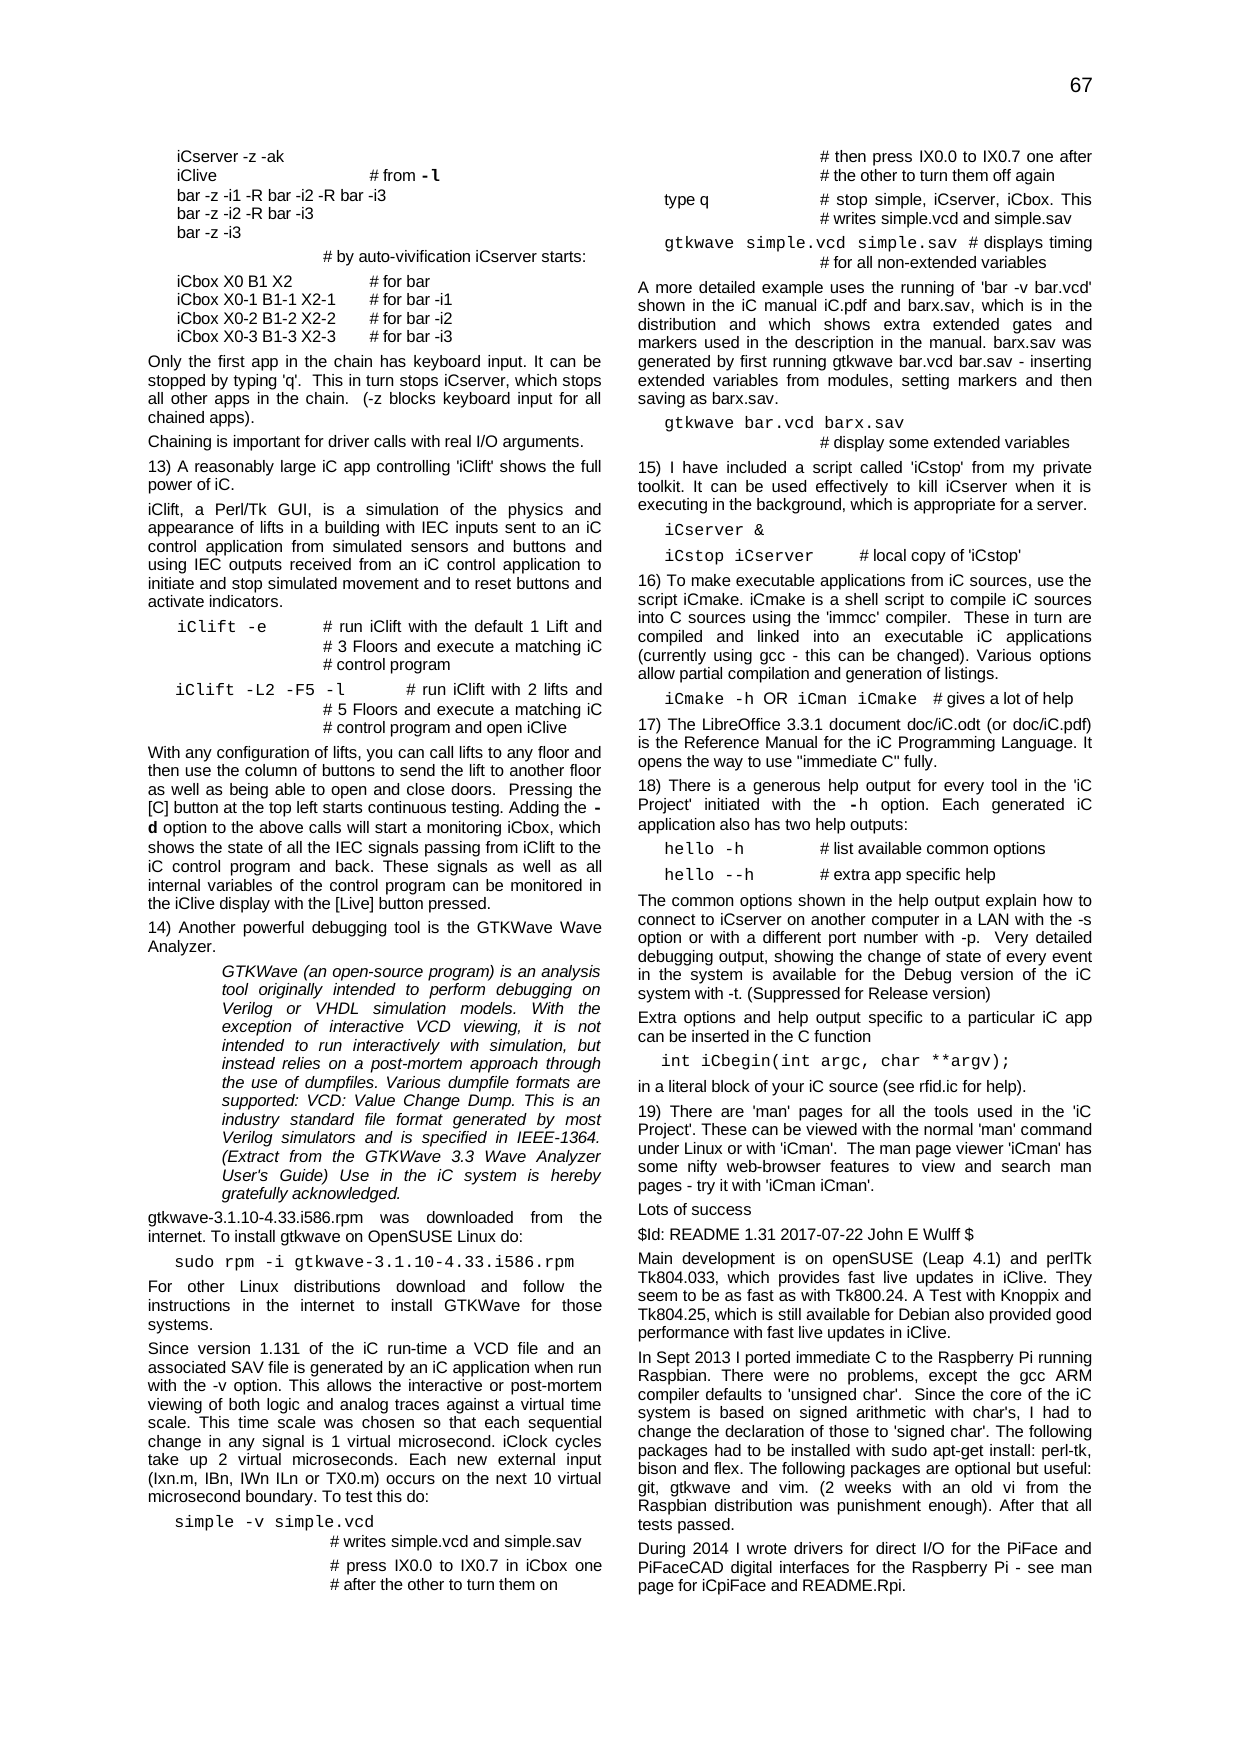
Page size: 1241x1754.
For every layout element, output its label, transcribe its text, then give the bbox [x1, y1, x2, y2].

text 18) There is a generous help output for every tool in the 'iC Project' initiated with the -h option. Each generated iC application also has two help outputs: [638, 777, 1092, 834]
text 13) A reasonably large iC app controlling 'iClift' shows the full power of iC. [148, 457, 602, 494]
text iClift -L2 -F5 -l # run iClift with 2 lifts and # 5 Floors and execute a matching iC # control program and open iClive [148, 680, 602, 737]
text gtkwave-3.1.10-4.33.i586.rpm was downloaded from the internet. To install gtkwave on OpenSUSE Linux do: [148, 1209, 602, 1246]
text 15) I have included a script called 'iCstop' from my private toolkit. It can be used effectively to kill iCserver when it is executing in the background, which is appropriate for a server. [638, 458, 1092, 514]
text iCserver -z -ak iClive # from -l bar -z -i1 -R bar -i2 -R bar -i3 bar -z -i2 -R bar -i3 bar -z -i3 [148, 148, 602, 242]
text gtkwave simple.vcd simple.sav # displays timing # for all non-extended variables [638, 234, 1092, 272]
text 16) To make executable applications from iC sources, use the script iCmake. iCmake is a shell script to compile iC sources into C sources using the 'immcc' compiler. These in turn are compiled and linked into an executable iC applications (currently using gcc - this can be changed). Various options allow partial compilation and generation of listings. [638, 572, 1092, 683]
text GTKWave (an open-source program) is an analysis tool originally intended to perform debugging on Verilog or VHDL simulation models. With the exception of interactive VCD viewing, it is not intended to run interactively with simulation, but instead relies on a post-mortem approach through the use of dumpfiles. Various dumpfile formats are supported: VCD: Value Change Dump. This is an industry standard file format generated by most Verilog simulators and is specified in IEEE-1364. (Extract from the GTKWave 3.3 Wave Analyzer User's Guide) Use in the iC system is hereby gratefully acknowledged. [222, 962, 602, 1203]
text Since version 1.131 of the iC run-time a VCD file and an associated SAV file is generated by an iC application when run with the -v option. This allows the interactive or post-mortem viewing of both logic and analog traces against a virtual time scale. This time scale was chosen so that each sequential change in any signal is 1 virtual microsecond. iClock cycles take up 2 virtual microseconds. Each new external input (Ixn.m, IBn, IWn ILn or TX0.m) occurs on the next 10 virtual microsecond boundary. To test this do: [148, 1339, 602, 1506]
text The common options shown in the help output explain how to connect to iCserver on another computer in a LAN with the -s option or with a different port number with -p. Very detailed debugging output, showing the change of state of every event in the system is available for the Debug version of the iC system with -t. (Suppressed for Release version) [638, 891, 1092, 1003]
text gtkwave bar.vcd barx.sav # display some extended variables [638, 414, 1092, 452]
text type q # stop simple, iCserver, iCbox. This # writes simple.vcd and simple.sav [638, 191, 1092, 228]
text During 2014 I wrote drivers for direct I/O for the PiFace and PiFaceCAD digital interfaces for the Raspberry Pi - see man page for iCpiFace and README.Rpi. [638, 1540, 1092, 1595]
text simple -v simple.vcd # writes simple.vcd and simple.sav [148, 1512, 602, 1551]
text Lots of success [638, 1201, 1092, 1219]
text int iCbegin(int argc, char **argv); [638, 1052, 1092, 1072]
text hello -h # list available common options [638, 839, 1092, 859]
text For other Linux distributions download and follow the instructions in the internet to install GTKWave for those systems. [148, 1278, 602, 1333]
text A more detailed example uses the running of 'bar -v bar.vcd' shown in the iC manual iC.pdf and barx.sav, which is in the distribution and which shows extra extended gates and markers used in the description in the manual. barx.sav was generated by first running gtkwave bar.vcd bar.sav - inserting extended variables from modules, setting markers and then saving as barx.sav. [638, 278, 1092, 408]
text With any configuration of lifts, you can call lifts to any floor and then use the column of buttons to send the lift to another floor as well as being able to open and close doors. Pressing the [C] button at the top left starts continuous testing. Adding the -d option to the above calls will start a monitoring iCbox, which shows the state of all the IEC signals passing from iClift to the iC control program and back. These signals as well as all internal variables of the control program can be monitored in the iClive display with the [Live] button pressed. [148, 743, 602, 913]
text iCmake -h OR iCman iCmake # gives a lot of help [638, 689, 1092, 709]
text sudo rpm -i gtkwave-3.1.10-4.33.i586.rpm [148, 1252, 602, 1272]
text Only the first app in the chain has keyboard input. It can be stopped by typing 'q'. This in turn stops iCserver, which stops all other apps in the chain. (-z blocks keyboard input for all chained apps). [148, 352, 602, 427]
text Main development is on openSUSE (Leap 4.1) and perlTk Tk804.033, which provides fast live updates in iClive. They seem to be as fast as with Tk800.24. A Test with Knoppix and Tk804.25, which is still available for Debian also provided good performance with fast live updates in iClive. [638, 1250, 1092, 1342]
text # press IX0.0 to IX0.7 in iCbox one # after the other to turn them on [148, 1557, 602, 1594]
text Chaining is important for driver calls with real I/O arguments. [148, 432, 602, 451]
text # then press IX0.0 to IX0.7 one after # the other to turn them off again [638, 148, 1092, 185]
text 17) The LibreOffice 3.3.1 document doc/iC.odt (or doc/iC.pdf) is the Reference Manual for the iC Programming Language. It opens the way to use "immediate C" fully. [638, 715, 1092, 771]
text 14) Another powerful debugging tool is the GTKWave Wave Analyzer. [148, 919, 602, 956]
text hello --h # extra app specific help [638, 866, 1092, 886]
text # by auto-vivification iCserver starts: [148, 248, 602, 266]
text iCserver & [638, 520, 1092, 540]
text in a literal block of your iC source (see rfid.ic for help). [638, 1078, 1092, 1096]
text Extra options and help output specific to a particular iC app can be inserted in the C function [638, 1009, 1092, 1046]
text iClift -e # run iClift with the default 1 Lift and # 3 Floors and execute a matching iC # control program [148, 617, 602, 674]
text iClift, a Perl/Tk GUI, is a simulation of the physics and appearance of lifts in a building with IEC inputs sent to an iC control application from simulated sensors and buttons and using IEC outputs received from an iC control application to initiate and stop simulated movement and to reset buttons and activate indicators. [148, 500, 602, 611]
text iCbox X0 B1 X2 # for bar iCbox X0-1 B1-1 X2-1 # for bar -i1 iCbox X0-2 B1-2 X2-2 # for bar -i2 iCbox X0-3 B1-3 X2-3 # for bar -i3 [148, 272, 602, 346]
text $Id: README 1.31 2017-07-22 John E Wulff $ [638, 1225, 1092, 1244]
text 19) There are 'man' pages for all the tools used in the 'iC Project'. These can be viewed with the normal 'man' command under Linux or with 'iCman'. The man page viewer 'iCman' has some nifty web-browser features to view and search man pages - try it with 'iCman iCman'. [638, 1102, 1092, 1195]
text iCstop iCserver # local copy of 'iCstop' [638, 546, 1092, 566]
text In Sept 2013 I ported immediate C to the Raspberry Pi running Raspbian. There were no problems, except the gcc ARM compiler defaults to 'unsigned char'. Since the core of the iC system is based on signed arithmetic with char's, I had to change the declaration of those to 'signed char'. The following packages had to be installed with sudo apt-get install: perl-tk, bison and flex. The following packages are optional but useful: git, gtkwave and vim. (2 weeks with an old vi from the Raspbian distribution was punishment enough). After that all tests passed. [638, 1348, 1092, 1534]
